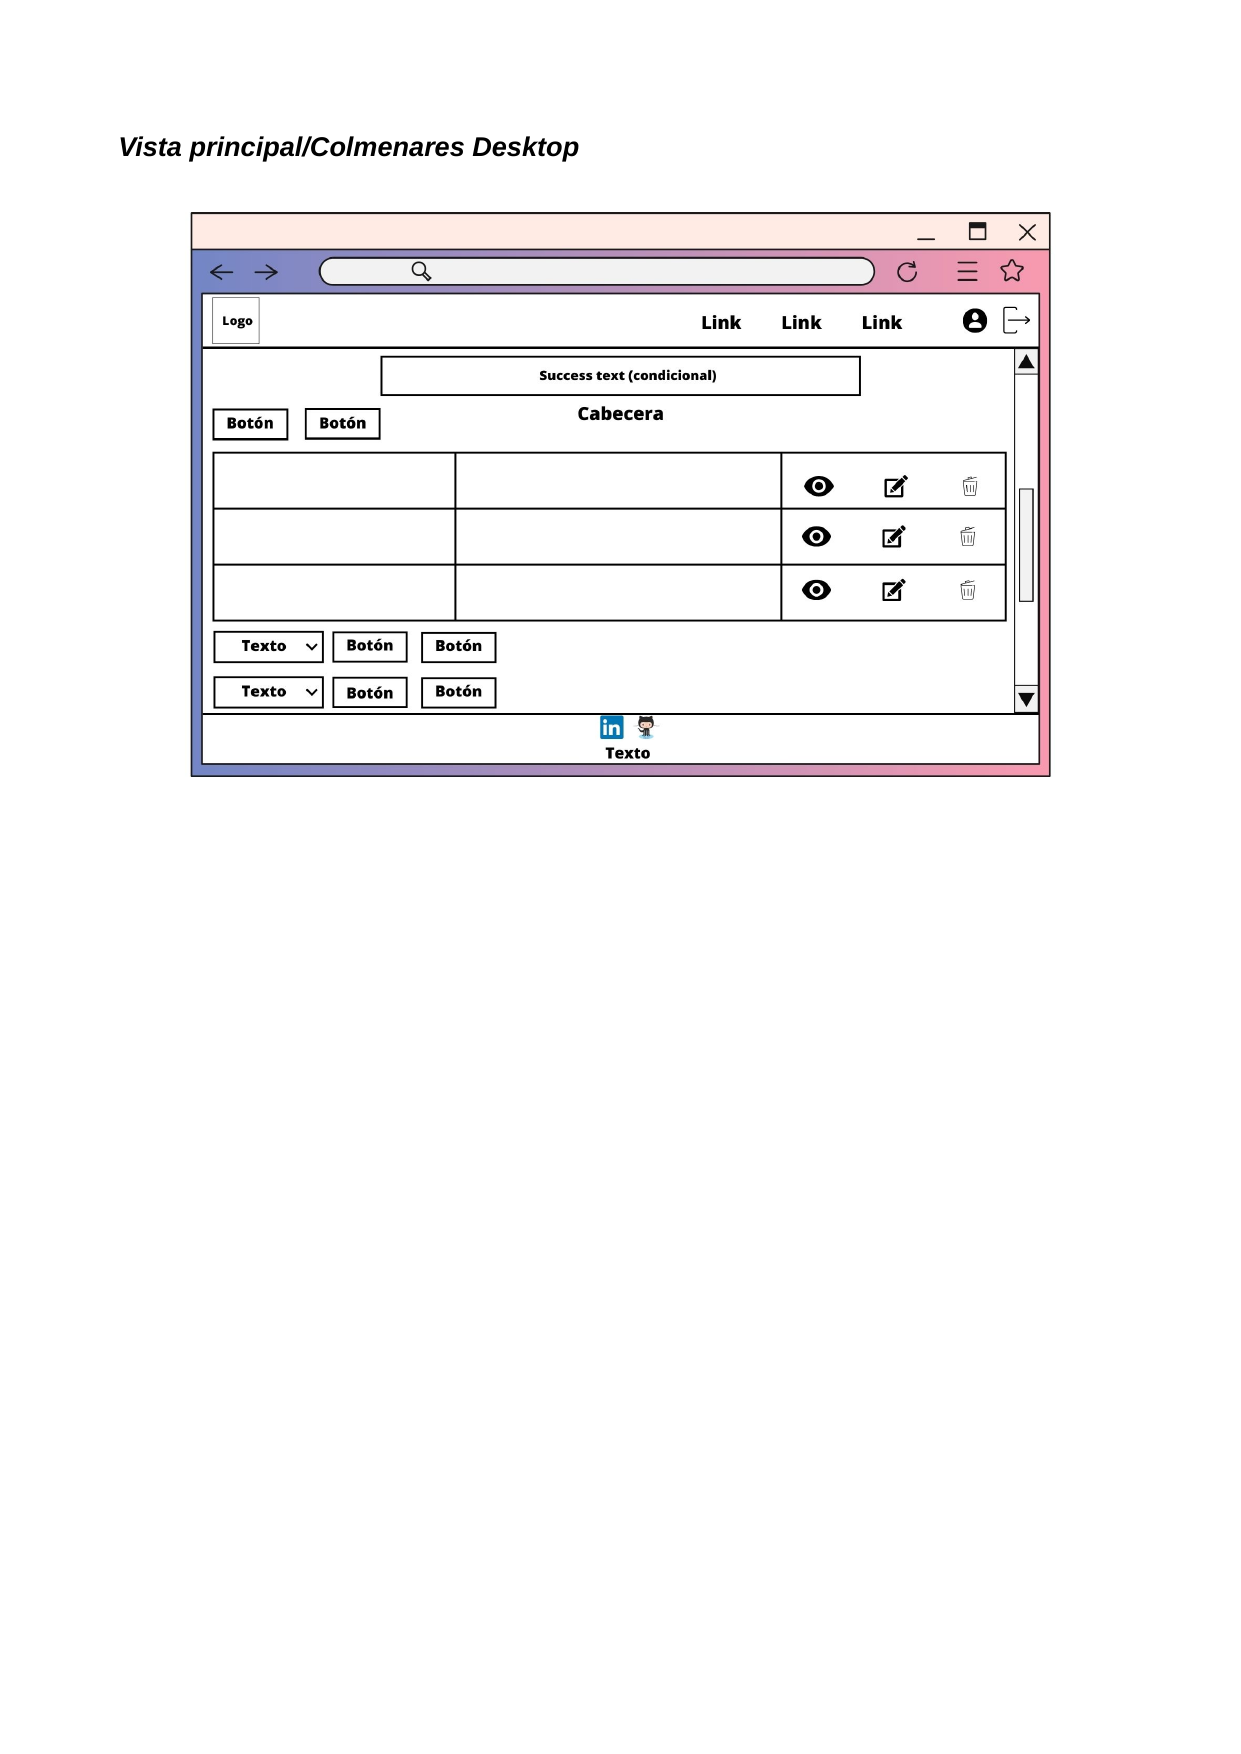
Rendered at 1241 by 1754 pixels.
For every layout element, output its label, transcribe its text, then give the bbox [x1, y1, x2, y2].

picture [118, 212, 1123, 777]
subtitle Vista principal/Colmenares Desktop [118, 131, 1122, 162]
